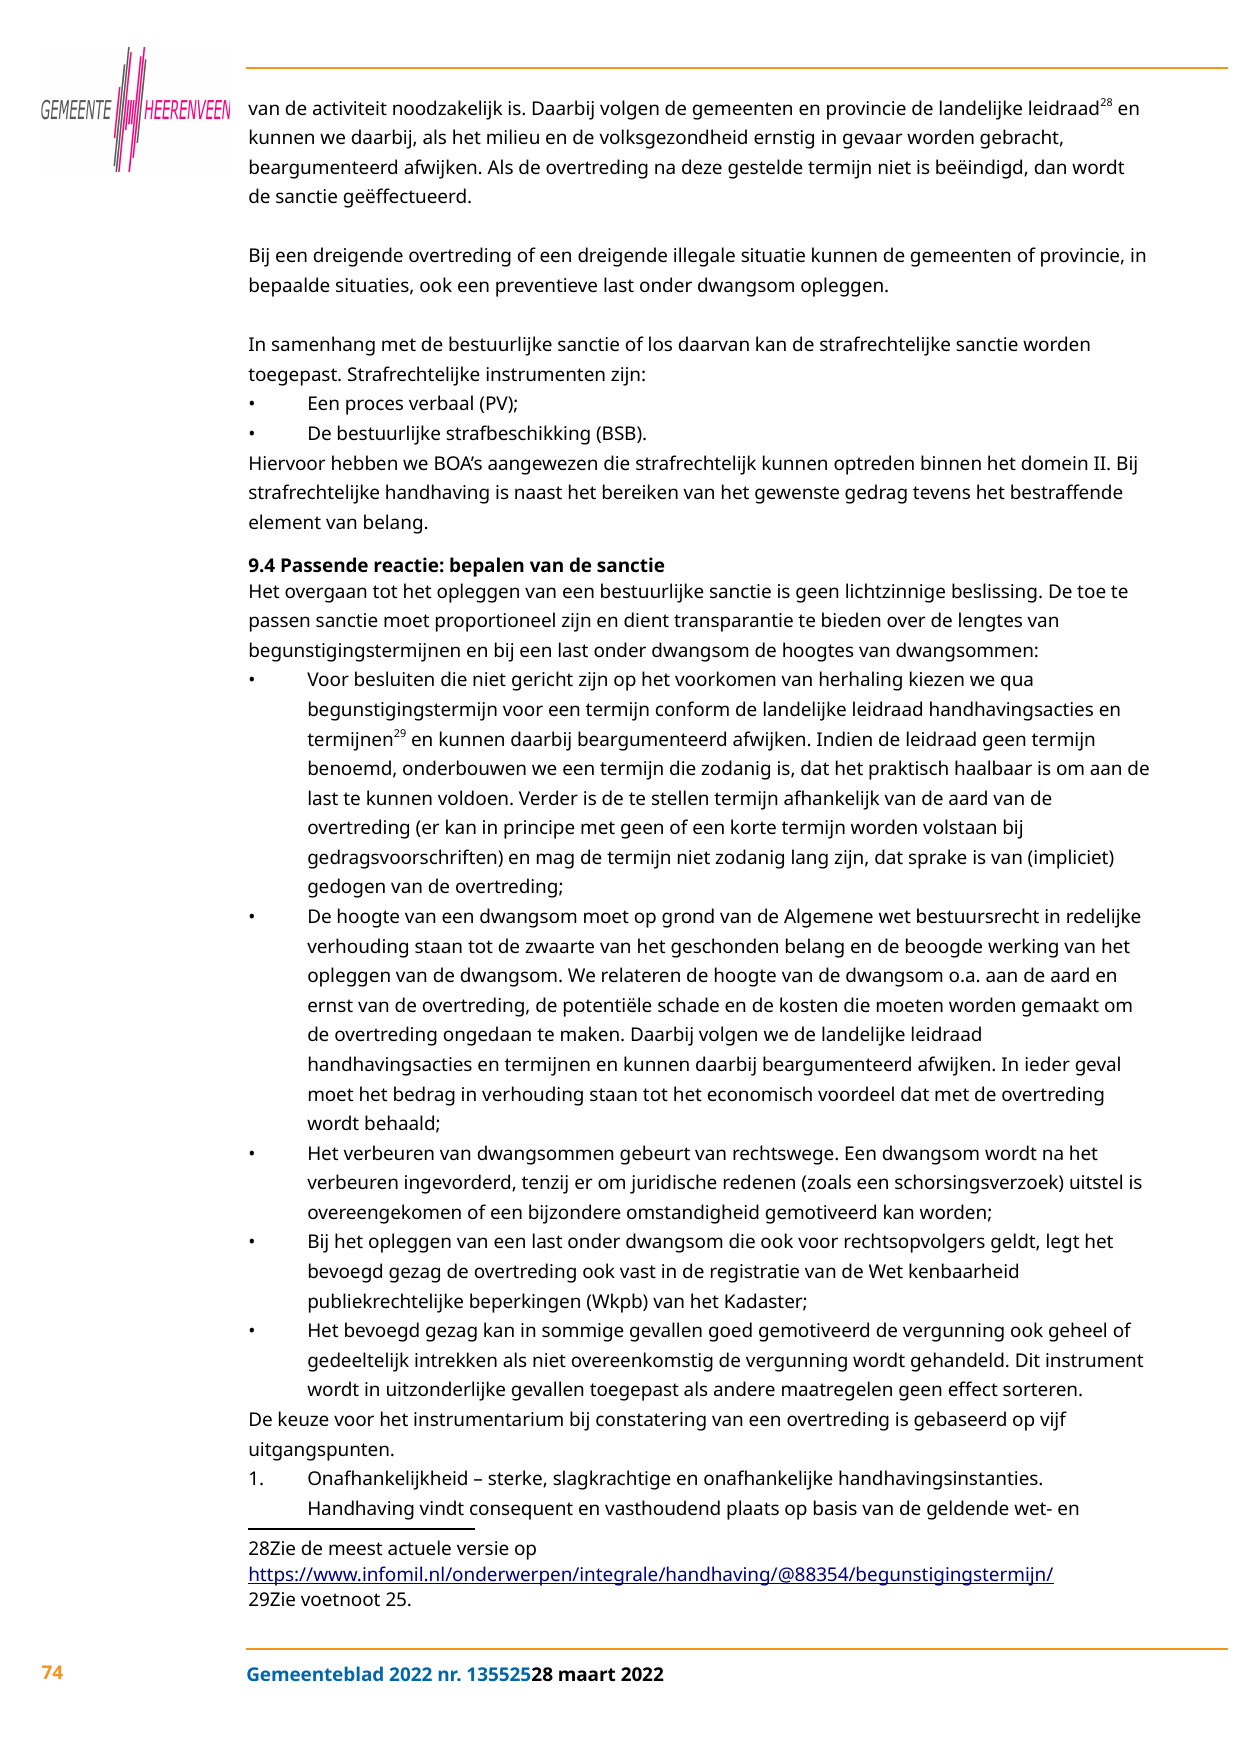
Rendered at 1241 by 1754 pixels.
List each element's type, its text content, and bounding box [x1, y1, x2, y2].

list Handhaving vindt consequent en vasthoudend plaats op basis van de geldende wet- en [248, 1495, 1152, 1521]
list Het verbeuren van dwangsommen gebeurt van rechtswege. Een dwangsom wordt na het verbeuren ingevorderd, tenzij er om juridische redenen (zoals een schorsingsverzoek) uitstel is overeengekomen of een bijzondere omstandigheid gemotiveerd kan worden; [248, 1140, 1152, 1225]
text Bij een dreigende overtreding of een dreigende illegale situatie kunnen de gemeenten of provincie, in bepaalde situaties, ook een preventieve last onder dwangsom opleggen. [248, 243, 1152, 298]
text van de activiteit noodzakelijk is. Daarbij volgen de gemeenten en provincie de landelijke leidraad en kunnen we daarbij, als het milieu en de volksgezondheid ernstig in gevaar worden gebracht, beargumenteerd afwijken. Als de overtreding na deze gestelde termijn niet is beëindigd, dan wordt de sanctie geëffectueerd. [248, 95, 1152, 209]
text Hiervoor hebben we BOA’s aangewezen die strafrechtelijk kunnen optreden binnen het domein II. Bij strafrechtelijke handhaving is naast het bereiken van het gewenste gedrag tevens het bestraffende element van belang. [248, 450, 1152, 535]
text Zie de meest actuele versie op https://www.infomil.nl/onderwerpen/integrale/handhaving/@88354/begunstigingstermijn/ [248, 1535, 1152, 1586]
list Zie voetnoot 25. [248, 1586, 1152, 1612]
text De keuze voor het instrumentarium bij constatering van een overtreding is gebaseerd op vijf uitgangspunten. [248, 1406, 1152, 1461]
text In samenhang met de bestuurlijke sanctie of los daarvan kan de strafrechtelijke sanctie worden toegepast. Strafrechtelijke instrumenten zijn: [248, 331, 1152, 387]
list Onafhankelijkheid – sterke, slagkrachtige en onafhankelijke handhavingsinstanties. [248, 1465, 1152, 1491]
picture [41, 47, 231, 172]
list Bij het opleggen van een last onder dwangsom die ook voor rechtsopvolgers geldt, legt het bevoegd gezag de overtreding ook vast in de registratie van de Wet kenbaarheid publiekrechtelijke beperkingen (Wkpb) van het Kadaster; [248, 1229, 1152, 1313]
text 9.4 Passende reactie: bepalen van de sanctie [248, 552, 1152, 578]
list De bestuurlijke strafbeschikking (BSB). [248, 420, 1152, 446]
list Voor besluiten die niet gericht zijn op het voorkomen van herhaling kiezen we qua begunstigingstermijn voor een termijn conform de landelijke leidraad handhavingsacties en termijnen en kunnen daarbij beargumenteerd afwijken. Indien de leidraad geen termijn benoemd, onderbouwen we een termijn die zodanig is, dat het praktisch haalbaar is om aan de last te kunnen voldoen. Verder is de te stellen termijn afhankelijk van de aard van de overtreding (er kan in principe met geen of een korte termijn worden volstaan bij gedragsvoorschriften) en mag de termijn niet zodanig lang zijn, dat sprake is van (impliciet) gedogen van de overtreding; [248, 667, 1152, 899]
list Het bevoegd gezag kan in sommige gevallen goed gemotiveerd de vergunning ook geheel of gedeeltelijk intrekken als niet overeenkomstig de vergunning wordt gehandeld. Dit instrument wordt in uitzonderlijke gevallen toegepast als andere maatregelen geen effect sorteren. [248, 1317, 1152, 1402]
list Een proces verbaal (PV); [248, 391, 1152, 416]
text Het overgaan tot het opleggen van een bestuurlijke sanctie is geen lichtzinnige beslissing. De toe te passen sanctie moet proportioneel zijn en dient transparantie te bieden over de lengtes van begunstigingstermijnen en bij een last onder dwangsom de hoogtes van dwangsommen: [248, 578, 1152, 663]
list De hoogte van een dwangsom moet op grond van de Algemene wet bestuursrecht in redelijke verhouding staan tot de zwaarte van het geschonden belang en de beoogde werking van het opleggen van de dwangsom. We relateren de hoogte van de dwangsom o.a. aan de aard en ernst van de overtreding, de potentiële schade en de kosten die moeten worden gemaakt om de overtreding ongedaan te maken. Daarbij volgen we de landelijke leidraad handhavingsacties en termijnen en kunnen daarbij beargumenteerd afwijken. In ieder geval moet het bedrag in verhouding staan tot het economisch voordeel dat met de overtreding wordt behaald; [248, 903, 1152, 1136]
